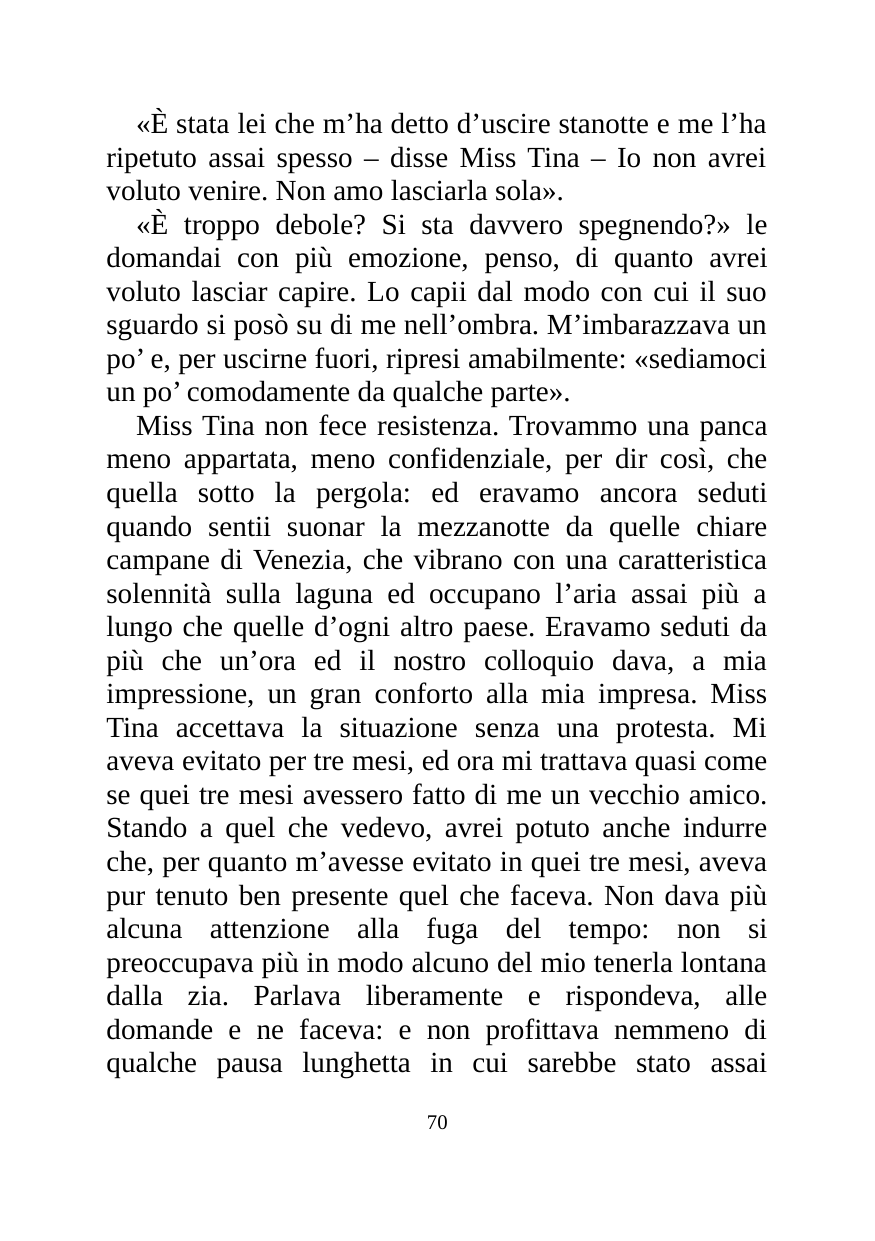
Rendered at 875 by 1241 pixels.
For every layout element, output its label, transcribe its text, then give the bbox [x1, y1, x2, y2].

text «È troppo debole? Si sta davvero spegnendo?» le domandai con più emozione, penso, di quanto avrei voluto lasciar capire. Lo capii dal modo con cui il suo sguardo si posò su di me nell’ombra. M’imbarazzava un po’ e, per uscirne fuori, ripresi amabilmente: «sediamoci un po’ comodamente da qualche parte». [106, 207, 768, 408]
text Miss Tina non fece resistenza. Trovammo una panca meno appartata, meno confidenziale, per dir così, che quella sotto la pergola: ed eravamo ancora seduti quando sentii suonar la mezzanotte da quelle chiare campane di Venezia, che vibrano con una caratteristica solennità sulla laguna ed occupano l’aria assai più a lungo che quelle d’ogni altro paese. Eravamo seduti da più che un’ora ed il nostro colloquio dava, a mia impressione, un gran conforto alla mia impresa. Miss Tina accettava la situazione senza una protesta. Mi aveva evitato per tre mesi, ed ora mi trattava quasi come se quei tre mesi avessero fatto di me un vecchio amico. Stando a quel che vedevo, avrei potuto anche indurre che, per quanto m’avesse evitato in quei tre mesi, aveva pur tenuto ben presente quel che faceva. Non dava più alcuna attenzione alla fuga del tempo: non si preoccupava più in modo alcuno del mio tenerla lontana dalla zia. Parlava liberamente e rispondeva, alle domande e ne faceva: e non profittava nemmeno di qualche pausa lunghetta in cui sarebbe stato assai [106, 408, 768, 1079]
text «È stata lei che m’ha detto d’uscire stanotte e me l’ha ripetuto assai spesso – disse Miss Tina – Io non avrei voluto venire. Non amo lasciarla sola». [106, 106, 768, 207]
